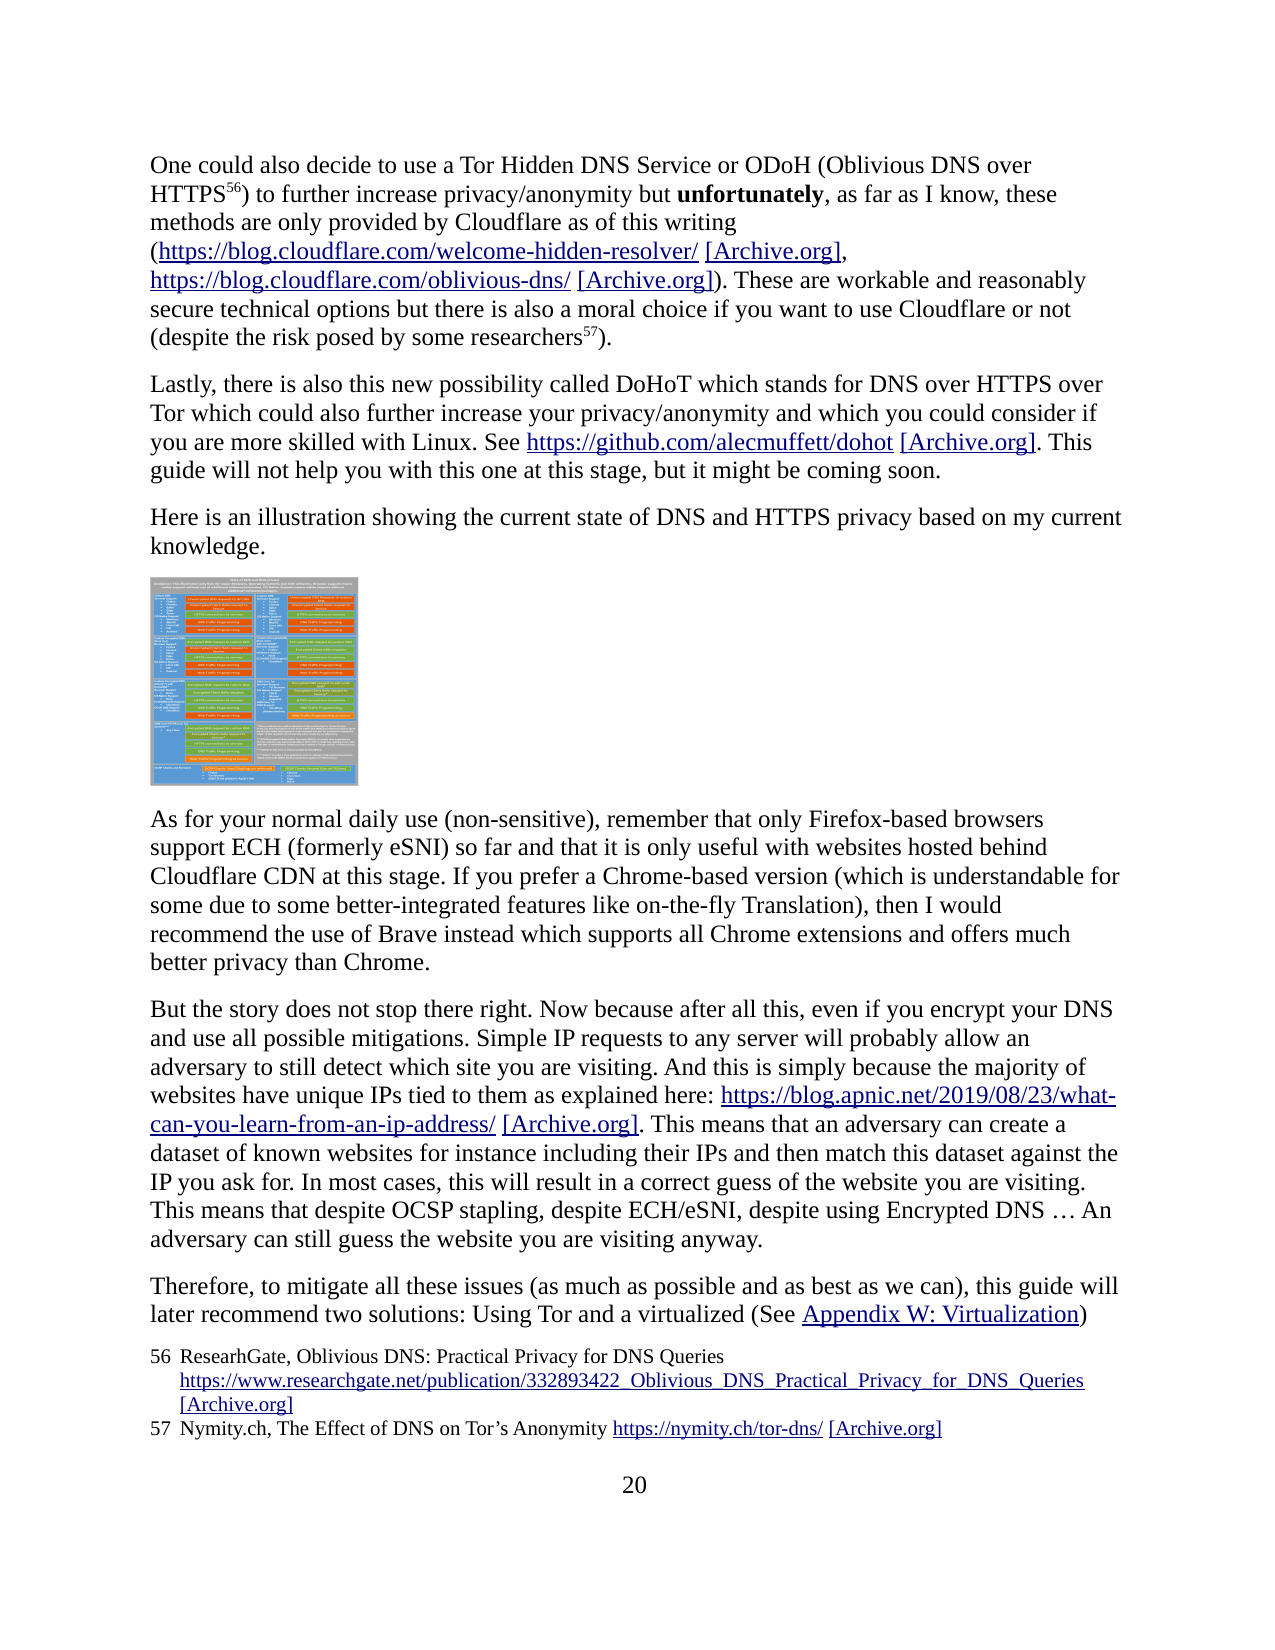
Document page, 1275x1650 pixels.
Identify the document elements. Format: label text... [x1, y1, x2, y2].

text As for your normal daily use (non-sensitive), remember that only Firefox-based browsers support ECH (formerly eSNI) so far and that it is only useful with websites hosted behind Cloudflare CDN at this stage. If you prefer a Chrome-based version (which is understandable for some due to some better-integrated features like on-the-fly Translation), then I would recommend the use of Brave instead which supports all Chrome extensions and offers much better privacy than Chrome. [150, 804, 1125, 976]
text ResearhGate, Oblivious DNS: Practical Privacy for DNS Queries https://www.researchgate.net/publication/332893422_Oblivious_DNS_Practical_Privacy_for_DNS_Queries [Archive.org] [150, 1344, 1125, 1416]
text But the story does not stop there right. Now because after all this, even if you encrypt your DNS and use all possible mitigations. Simple IP requests to any server will probably allow an adversary to still detect which site you are visiting. And this is simply because the majority of websites have unique IPs tied to them as explained here: https://blog.apnic.net/2019/08/23/what-can-you-learn-from-an-ip-address/ [Archive.org]. This means that an adversary can create a dataset of known websites for instance including their IPs and then match this dataset against the IP you ask for. In most cases, this will result in a correct guess of the website you are visiting. This means that despite OCSP stapling, despite ECH/eSNI, despite using Encrypted DNS … An adversary can still guess the website you are visiting anyway. [150, 994, 1125, 1253]
text Nymity.ch, The Effect of DNS on Tor’s Anonymity https://nymity.ch/tor-dns/ [Archive.org] [150, 1416, 1125, 1440]
picture [150, 577, 359, 786]
text Lastly, there is also this new possibility called DoHoT which stands for DNS over HTTPS over Tor which could also further increase your privacy/anonymity and which you could consider if you are more skilled with Linux. See https://github.com/alecmuffett/dohot [Archive.org]. This guide will not help you with this one at this stage, but it might be coming soon. [150, 369, 1125, 484]
text Therefore, to mitigate all these issues (as much as possible and as best as we can), this guide will later recommend two solutions: Using Tor and a virtualized (See Appendix W: Virtualization) [150, 1271, 1125, 1328]
text One could also decide to use a Tor Hidden DNS Service or ODoH (Oblivious DNS over HTTPS) to further increase privacy/anonymity but unfortunately, as far as I know, these methods are only provided by Cloudflare as of this writing (https://blog.cloudflare.com/welcome-hidden-resolver/ [Archive.org], https://blog.cloudflare.com/oblivious-dns/ [Archive.org]). These are workable and reasonably secure technical options but there is also a moral choice if you want to use Cloudflare or not (despite the risk posed by some researchers). [150, 150, 1125, 351]
text Here is an illustration showing the current state of DNS and HTTPS privacy based on my current knowledge. [150, 502, 1125, 559]
